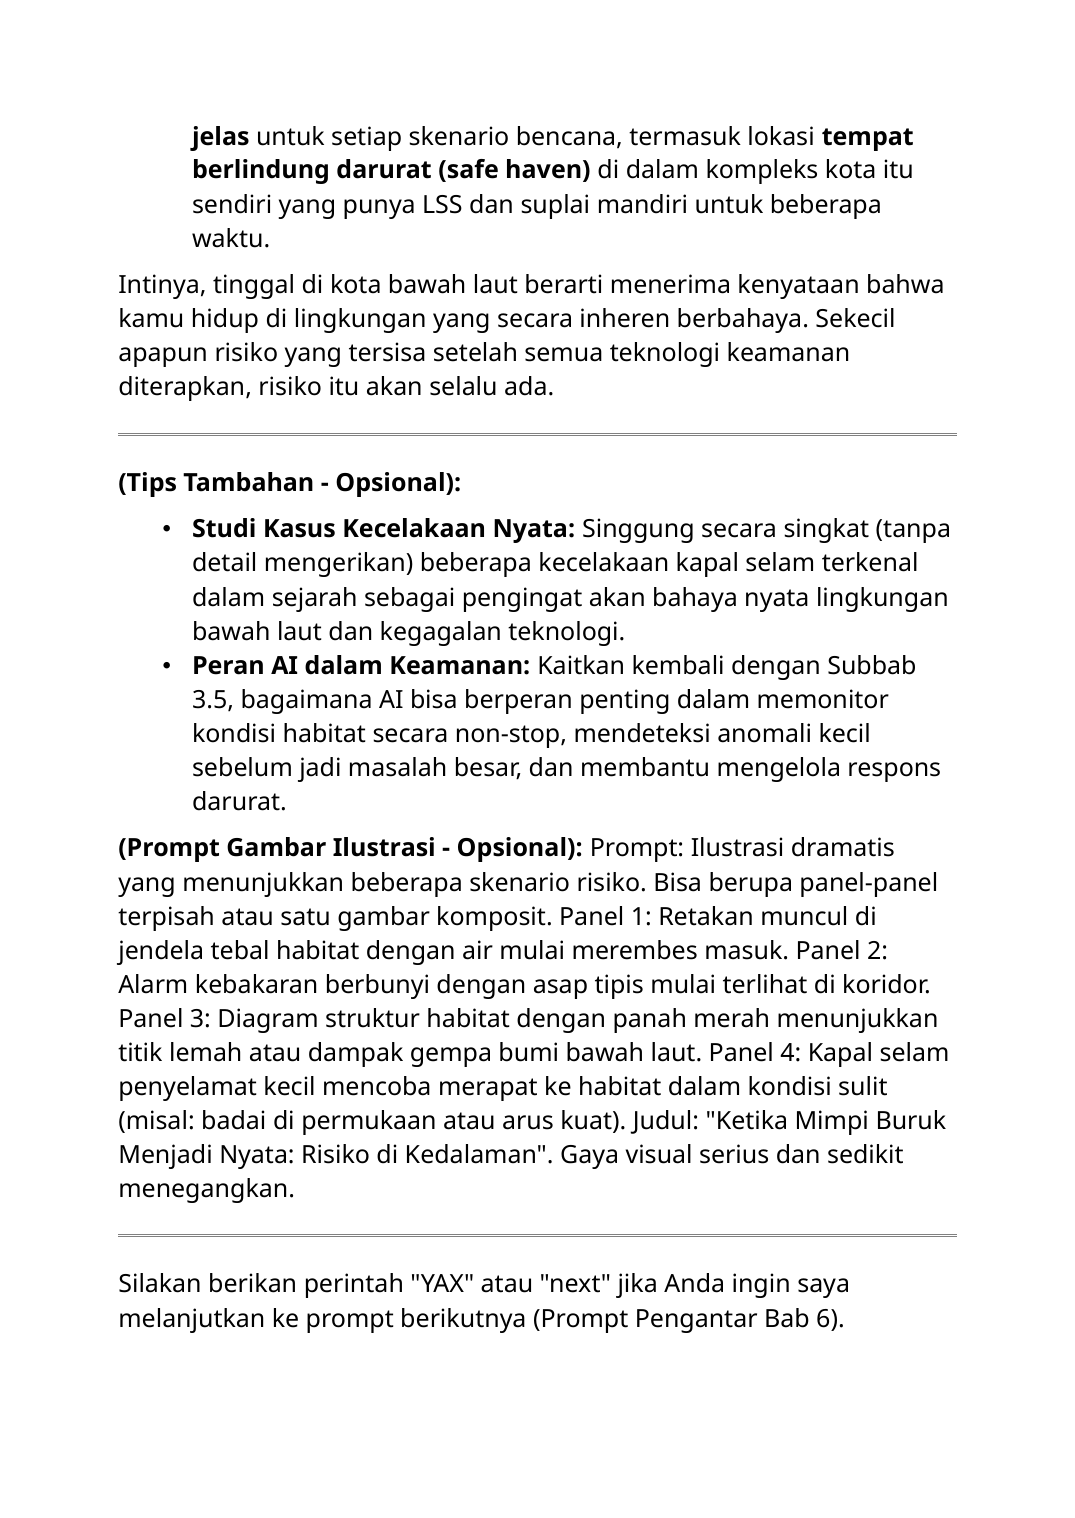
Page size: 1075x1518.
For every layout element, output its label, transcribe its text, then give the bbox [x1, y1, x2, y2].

text (Tips Tambahan - Opsional): [118, 464, 957, 498]
list Peran AI dalam Keamanan: Kaitkan kembali dengan Subbab 3.5, bagaimana AI bisa berperan penting dalam memonitor kondisi habitat secara non-stop, mendeteksi anomali kecil sebelum jadi masalah besar, dan membantu mengelola respons darurat. [162, 647, 957, 818]
text Intinya, tinggal di kota bawah laut berarti menerima kenyataan bahwa kamu hidup di lingkungan yang secara inheren berbahaya. Sekecil apapun risiko yang tersisa setelah semua teknologi keamanan diterapkan, risiko itu akan selalu ada. [118, 267, 957, 403]
text (Prompt Gambar Ilustrasi - Opsional): Prompt: Ilustrasi dramatis yang menunjukkan beberapa skenario risiko. Bisa berupa panel-panel terpisah atau satu gambar komposit. Panel 1: Retakan muncul di jendela tebal habitat dengan air mulai merembes masuk. Panel 2: Alarm kebakaran berbunyi dengan asap tipis mulai terlihat di koridor. Panel 3: Diagram struktur habitat dengan panah merah menunjukkan titik lemah atau dampak gempa bumi bawah laut. Panel 4: Kapal selam penyelamat kecil mencoba merapat ke habitat dalam kondisi sulit (misal: badai di permukaan atau arus kuat). Judul: "Ketika Mimpi Buruk Menjadi Nyata: Risiko di Kedalaman". Gaya visual serius dan sedikit menegangkan. [118, 830, 957, 1205]
text Silakan berikan perintah "YAX" atau "next" jika Anda ingin saya melanjutkan ke prompt berikutnya (Prompt Pengantar Bab 6). [118, 1266, 957, 1334]
list Studi Kasus Kecelakaan Nyata: Singgung secara singkat (tanpa detail mengerikan) beberapa kecelakaan kapal selam terkenal dalam sejarah sebagai pengingat akan bahaya nyata lingkungan bawah laut dan kegagalan teknologi. [162, 511, 957, 647]
list jelas untuk setiap skenario bencana, termasuk lokasi tempat berlindung darurat (safe haven) di dalam kompleks kota itu sendiri yang punya LSS dan suplai mandiri untuk beberapa waktu. [162, 118, 957, 254]
